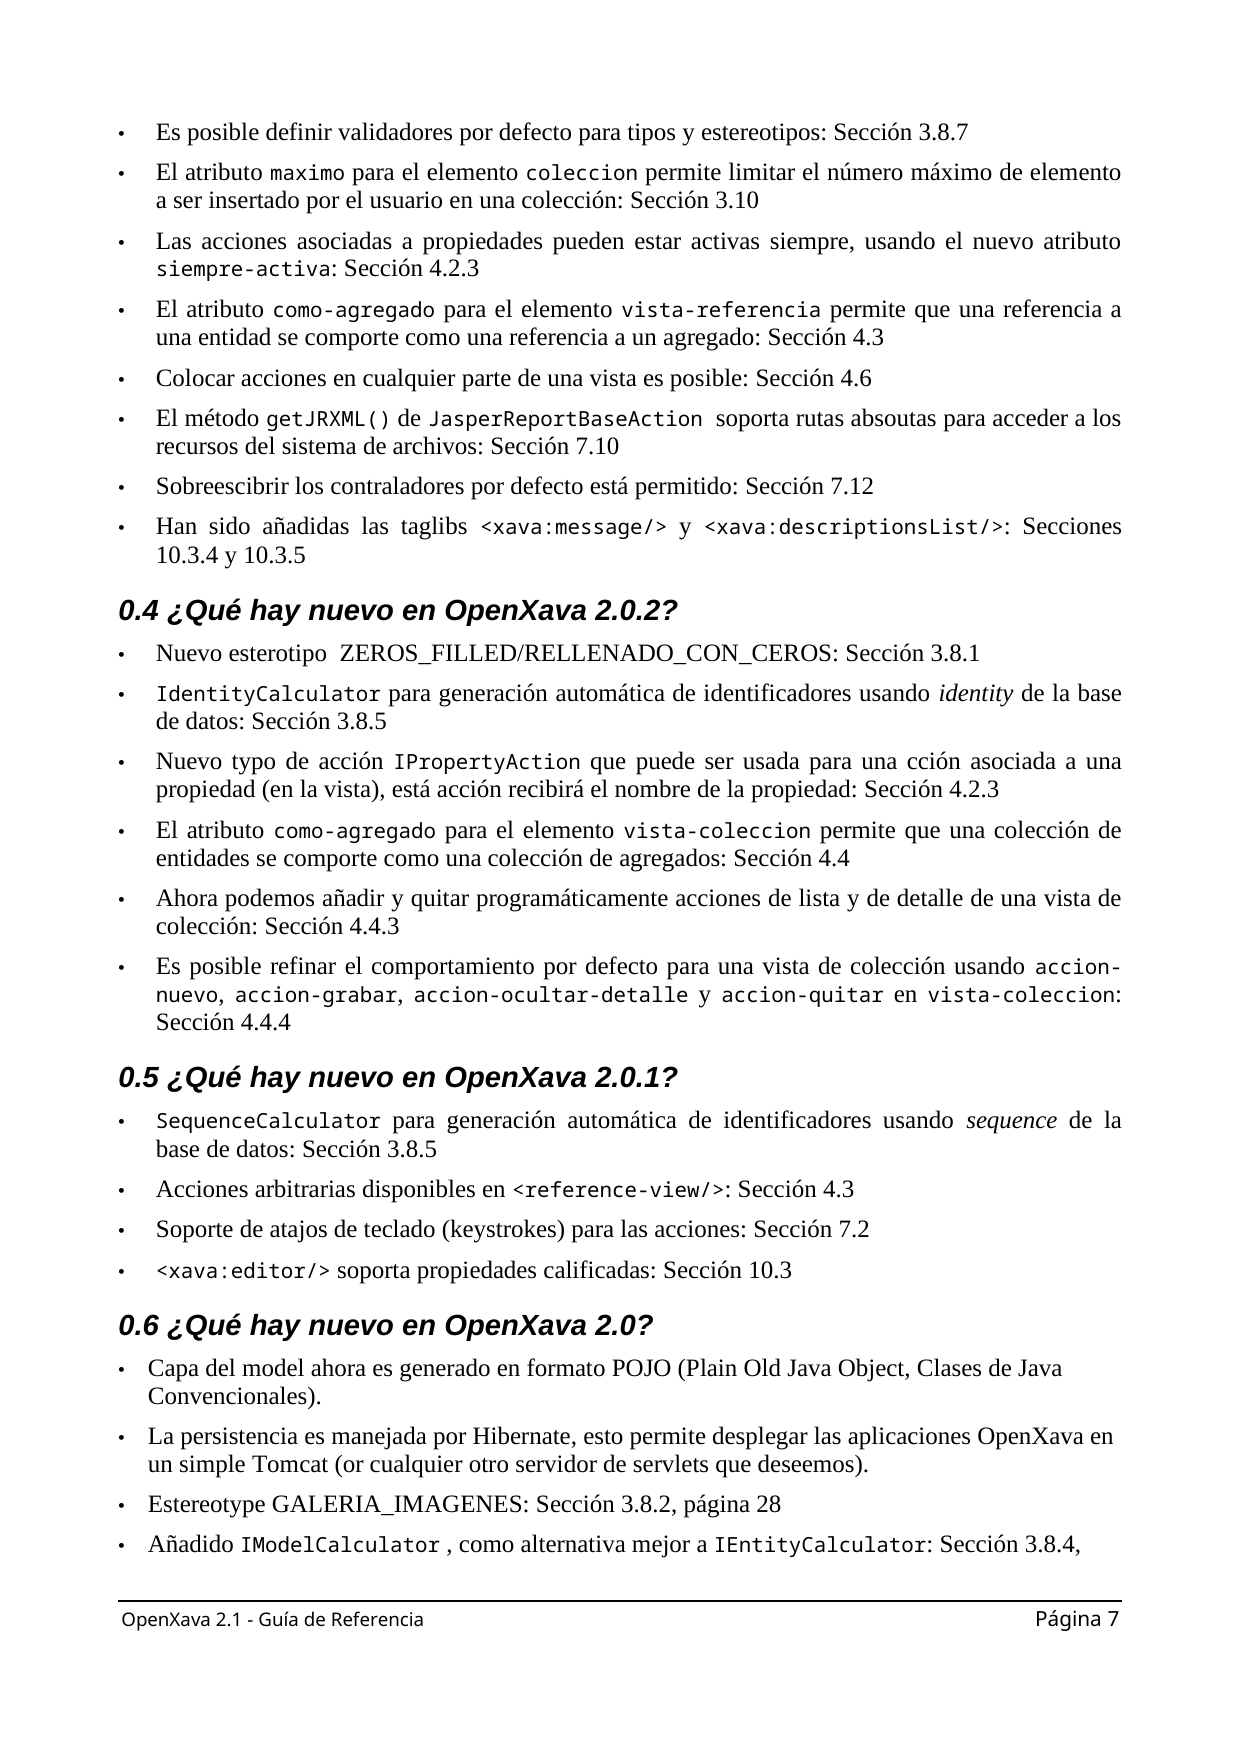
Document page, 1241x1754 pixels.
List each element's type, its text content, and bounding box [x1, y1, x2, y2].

list Nuevo esterotipo ZEROS_FILLED/RELLENADO_CON_CEROS: Sección 3.8.1 [118, 639, 1122, 666]
subtitle ¿Qué hay nuevo en OpenXava 2.0.1? [118, 1061, 1122, 1094]
list El atributo como-agregado para el elemento vista-referencia permite que una referencia a una entidad se comporte como una referencia a un agregado: Sección 4.3 [118, 295, 1122, 351]
list Es posible definir validadores por defecto para tipos y estereotipos: Sección 3.8.7 [118, 118, 1122, 146]
list Es posible refinar el comportamiento por defecto para una vista de colección usando accion-nuevo, accion-grabar, accion-ocultar-detalle y accion-quitar en vista-coleccion: Sección 4.4.4 [118, 952, 1122, 1036]
list Han sido añadidas las taglibs <xava:message/> y <xava:descriptionsList/>: Secciones 10.3.4 y 10.3.5 [118, 512, 1122, 568]
list Sobreescibrir los contraladores por defecto está permitido: Sección 7.12 [118, 472, 1122, 500]
list El atributo maximo para el elemento coleccion permite limitar el número máximo de elemento a ser insertado por el usuario en una colección: Sección 3.10 [118, 158, 1122, 214]
list Nuevo typo de acción IPropertyAction que puede ser usada para una cción asociada a una propiedad (en la vista), está acción recibirá el nombre de la propiedad: Sección 4.2.3 [118, 747, 1122, 803]
list Colocar acciones en cualquier parte de una vista es posible: Sección 4.6 [118, 364, 1122, 391]
list Ahora podemos añadir y quitar programáticamente acciones de lista y de detalle de una vista de colección: Sección 4.4.3 [118, 884, 1122, 939]
list El atributo como-agregado para el elemento vista-coleccion permite que una colección de entidades se comporte como una colección de agregados: Sección 4.4 [118, 816, 1122, 872]
subtitle ¿Qué hay nuevo en OpenXava 2.0.2? [118, 593, 1122, 626]
list Capa del model ahora es generado en formato POJO (Plain Old Java Object, Clases de Java Convencionales). [118, 1354, 1122, 1410]
list Añadido IModelCalculator , como alternativa mejor a IEntityCalculator: Sección 3.8.4, [118, 1530, 1122, 1558]
subtitle ¿Qué hay nuevo en OpenXava 2.0? [118, 1309, 1122, 1342]
list Soporte de atajos de teclado (keystrokes) para las acciones: Sección 7.2 [118, 1216, 1122, 1243]
list <xava:editor/> soporta propiedades calificadas: Sección 10.3 [118, 1256, 1122, 1284]
list Estereotype GALERIA_IMAGENES: Sección 3.8.2, página 28 [118, 1490, 1122, 1518]
list Las acciones asociadas a propiedades pueden estar activas siempre, usando el nuevo atributo siempre-activa: Sección 4.2.3 [118, 227, 1122, 283]
list Acciones arbitrarias disponibles en <reference-view/>: Sección 4.3 [118, 1175, 1122, 1203]
list SequenceCalculator para generación automática de identificadores usando sequence de la base de datos: Sección 3.8.5 [118, 1106, 1122, 1162]
list IdentityCalculator para generación automática de identificadores usando identity de la base de datos: Sección 3.8.5 [118, 679, 1122, 735]
list La persistencia es manejada por Hibernate, esto permite desplegar las aplicaciones OpenXava en un simple Tomcat (or cualquier otro servidor de servlets que deseemos). [118, 1422, 1122, 1478]
list El método getJRXML() de JasperReportBaseAction soporta rutas absoutas para acceder a los recursos del sistema de archivos: Sección 7.10 [118, 404, 1122, 460]
